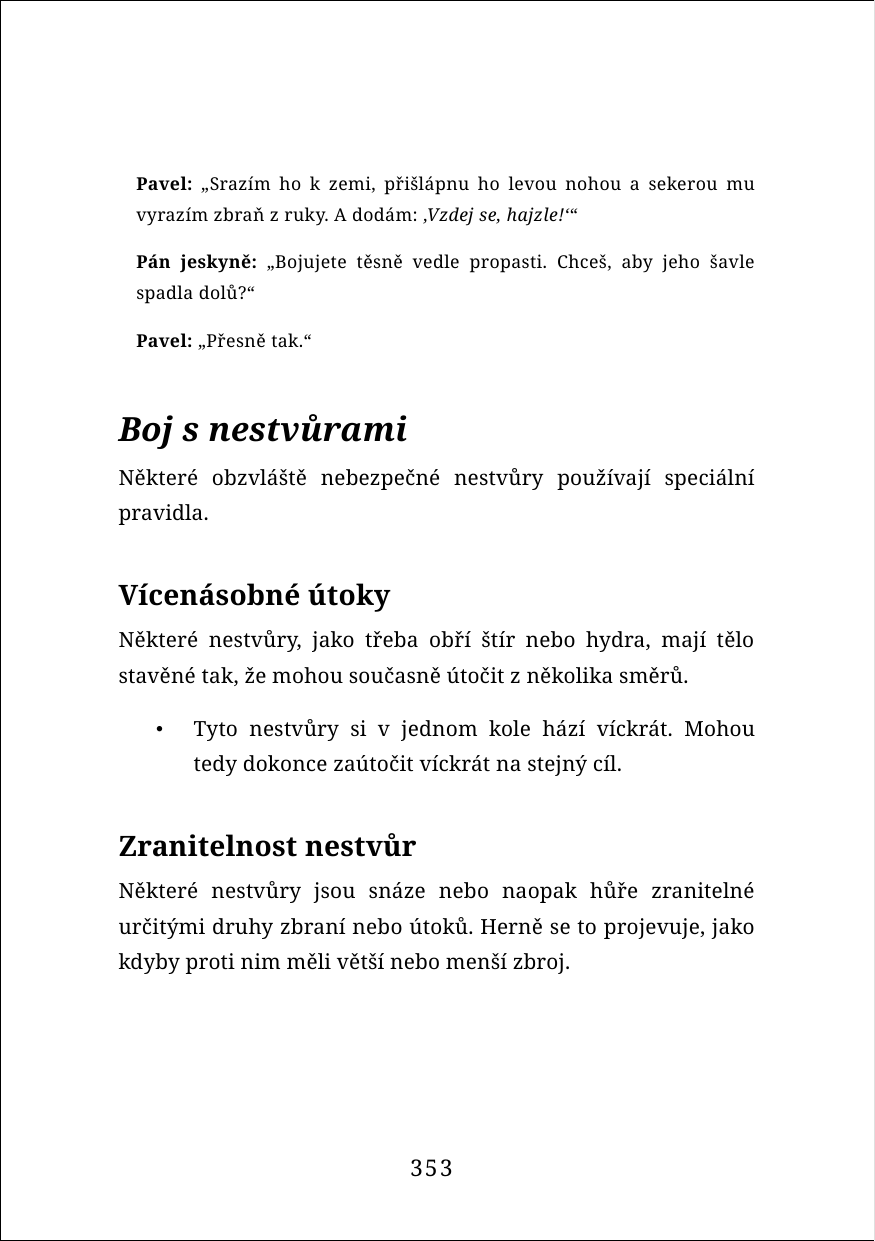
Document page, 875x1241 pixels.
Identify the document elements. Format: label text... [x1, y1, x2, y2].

list Tyto nestvůry si v jednom kole hází víckrát. Mohou tedy dokonce zaútočit víckrát na stejný cíl. [156, 714, 756, 778]
subtitle Boj s nestvůrami [118, 406, 756, 451]
text Pavel: „Přesně tak.“ [136, 328, 756, 352]
subtitle Vícenásobné útoky [118, 575, 756, 613]
text Pán jeskyně: „Bojujete těsně vedle propasti. Chceš, aby jeho šavle spadla dolů?“ [136, 250, 756, 304]
text Některé nestvůry, jako třeba obří štír nebo hydra, mají tělo stavěné tak, že mohou současně útočit z několika směrů. [118, 625, 756, 689]
text Pavel: „Srazím ho k zemi, přišlápnu ho levou nohou a sekerou mu vyrazím zbraň z ruky. A dodám: ‚Vzdej se, hajzle!‘“ [136, 172, 756, 226]
subtitle Zranitelnost nestvůr [118, 826, 756, 865]
text Některé obzvláště nebezpečné nestvůry používají speciální pravidla. [118, 463, 756, 527]
text Některé nestvůry jsou snáze nebo naopak hůře zranitelné určitými druhy zbraní nebo útoků. Herně se to projevuje, jako kdyby proti nim měli větší nebo menší zbroj. [118, 876, 756, 976]
